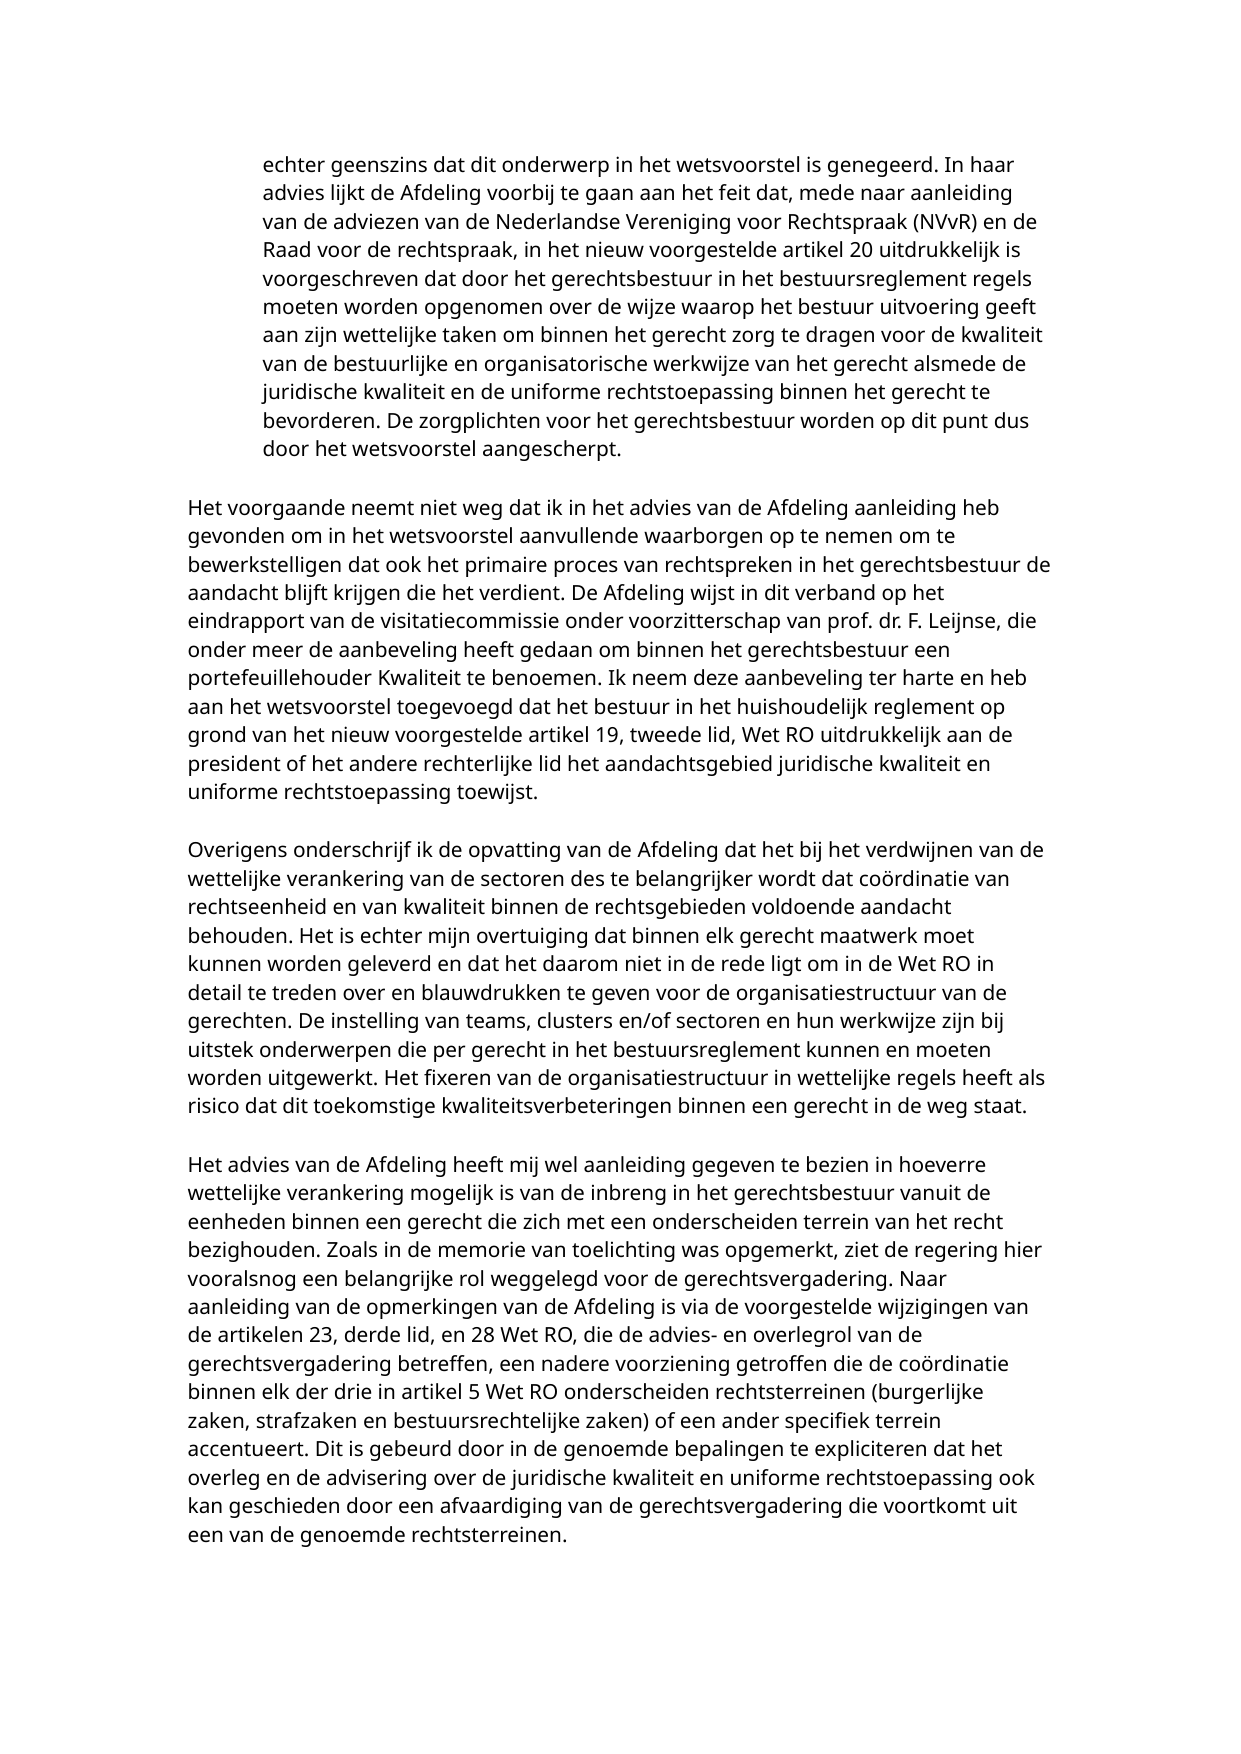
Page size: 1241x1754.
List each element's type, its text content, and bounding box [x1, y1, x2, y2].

text Het advies van de Afdeling heeft mij wel aanleiding gegeven te bezien in hoeverre wettelijke verankering mogelijk is van de inbreng in het gerechtsbestuur vanuit de eenheden binnen een gerecht die zich met een onderscheiden terrein van het recht bezighouden. Zoals in de memorie van toelichting was opgemerkt, ziet de regering hier vooralsnog een belangrijke rol weggelegd voor de gerechtsvergadering. Naar aanleiding van de opmerkingen van de Afdeling is via de voorgestelde wijzigingen van de artikelen 23, derde lid, en 28 Wet RO, die de advies- en overlegrol van de gerechtsvergadering betreffen, een nadere voorziening getroffen die de coördinatie binnen elk der drie in artikel 5 Wet RO onderscheiden rechtsterreinen (burgerlijke zaken, strafzaken en bestuursrechtelijke zaken) of een ander specifiek terrein accentueert. Dit is gebeurd door in de genoemde bepalingen te expliciteren dat het overleg en de advisering over de juridische kwaliteit en uniforme rechtstoepassing ook kan geschieden door een afvaardiging van de gerechtsvergadering die voortkomt uit een van de genoemde rechtsterreinen. [187, 1150, 1053, 1548]
text Het voorgaande neemt niet weg dat ik in het advies van de Afdeling aanleiding heb gevonden om in het wetsvoorstel aanvullende waarborgen op te nemen om te bewerkstelligen dat ook het primaire proces van rechtspreken in het gerechtsbestuur de aandacht blijft krijgen die het verdient. De Afdeling wijst in dit verband op het eindrapport van de visitatiecommissie onder voorzitterschap van prof. dr. F. Leijnse, die onder meer de aanbeveling heeft gedaan om binnen het gerechtsbestuur een portefeuillehouder Kwaliteit te benoemen. Ik neem deze aanbeveling ter harte en heb aan het wetsvoorstel toegevoegd dat het bestuur in het huishoudelijk reglement op grond van het nieuw voorgestelde artikel 19, tweede lid, Wet RO uitdrukkelijk aan de president of het andere rechterlijke lid het aandachtsgebied juridische kwaliteit en uniforme rechtstoepassing toewijst. [187, 493, 1053, 806]
list echter geenszins dat dit onderwerp in het wetsvoorstel is genegeerd. In haar advies lijkt de Afdeling voorbij te gaan aan het feit dat, mede naar aanleiding van de adviezen van de Nederlandse Vereniging voor Rechtspraak (NVvR) en de Raad voor de rechtspraak, in het nieuw voorgestelde artikel 20 uitdrukkelijk is voorgeschreven dat door het gerechtsbestuur in het bestuursreglement regels moeten worden opgenomen over de wijze waarop het bestuur uitvoering geeft aan zijn wettelijke taken om binnen het gerecht zorg te dragen voor de kwaliteit van de bestuurlijke en organisatorische werkwijze van het gerecht alsmede de juridische kwaliteit en de uniforme rechtstoepassing binnen het gerecht te bevorderen. De zorgplichten voor het gerechtsbestuur worden op dit punt dus door het wetsvoorstel aangescherpt. [187, 150, 1053, 463]
text Overigens onderschrijf ik de opvatting van de Afdeling dat het bij het verdwijnen van de wettelijke verankering van de sectoren des te belangrijker wordt dat coördinatie van rechtseenheid en van kwaliteit binnen de rechtsgebieden voldoende aandacht behouden. Het is echter mijn overtuiging dat binnen elk gerecht maatwerk moet kunnen worden geleverd en dat het daarom niet in de rede ligt om in de Wet RO in detail te treden over en blauwdrukken te geven voor de organisatiestructuur van de gerechten. De instelling van teams, clusters en/of sectoren en hun werkwijze zijn bij uitstek onderwerpen die per gerecht in het bestuursreglement kunnen en moeten worden uitgewerkt. Het fixeren van de organisatiestructuur in wettelijke regels heeft als risico dat dit toekomstige kwaliteitsverbeteringen binnen een gerecht in de weg staat. [187, 836, 1053, 1120]
